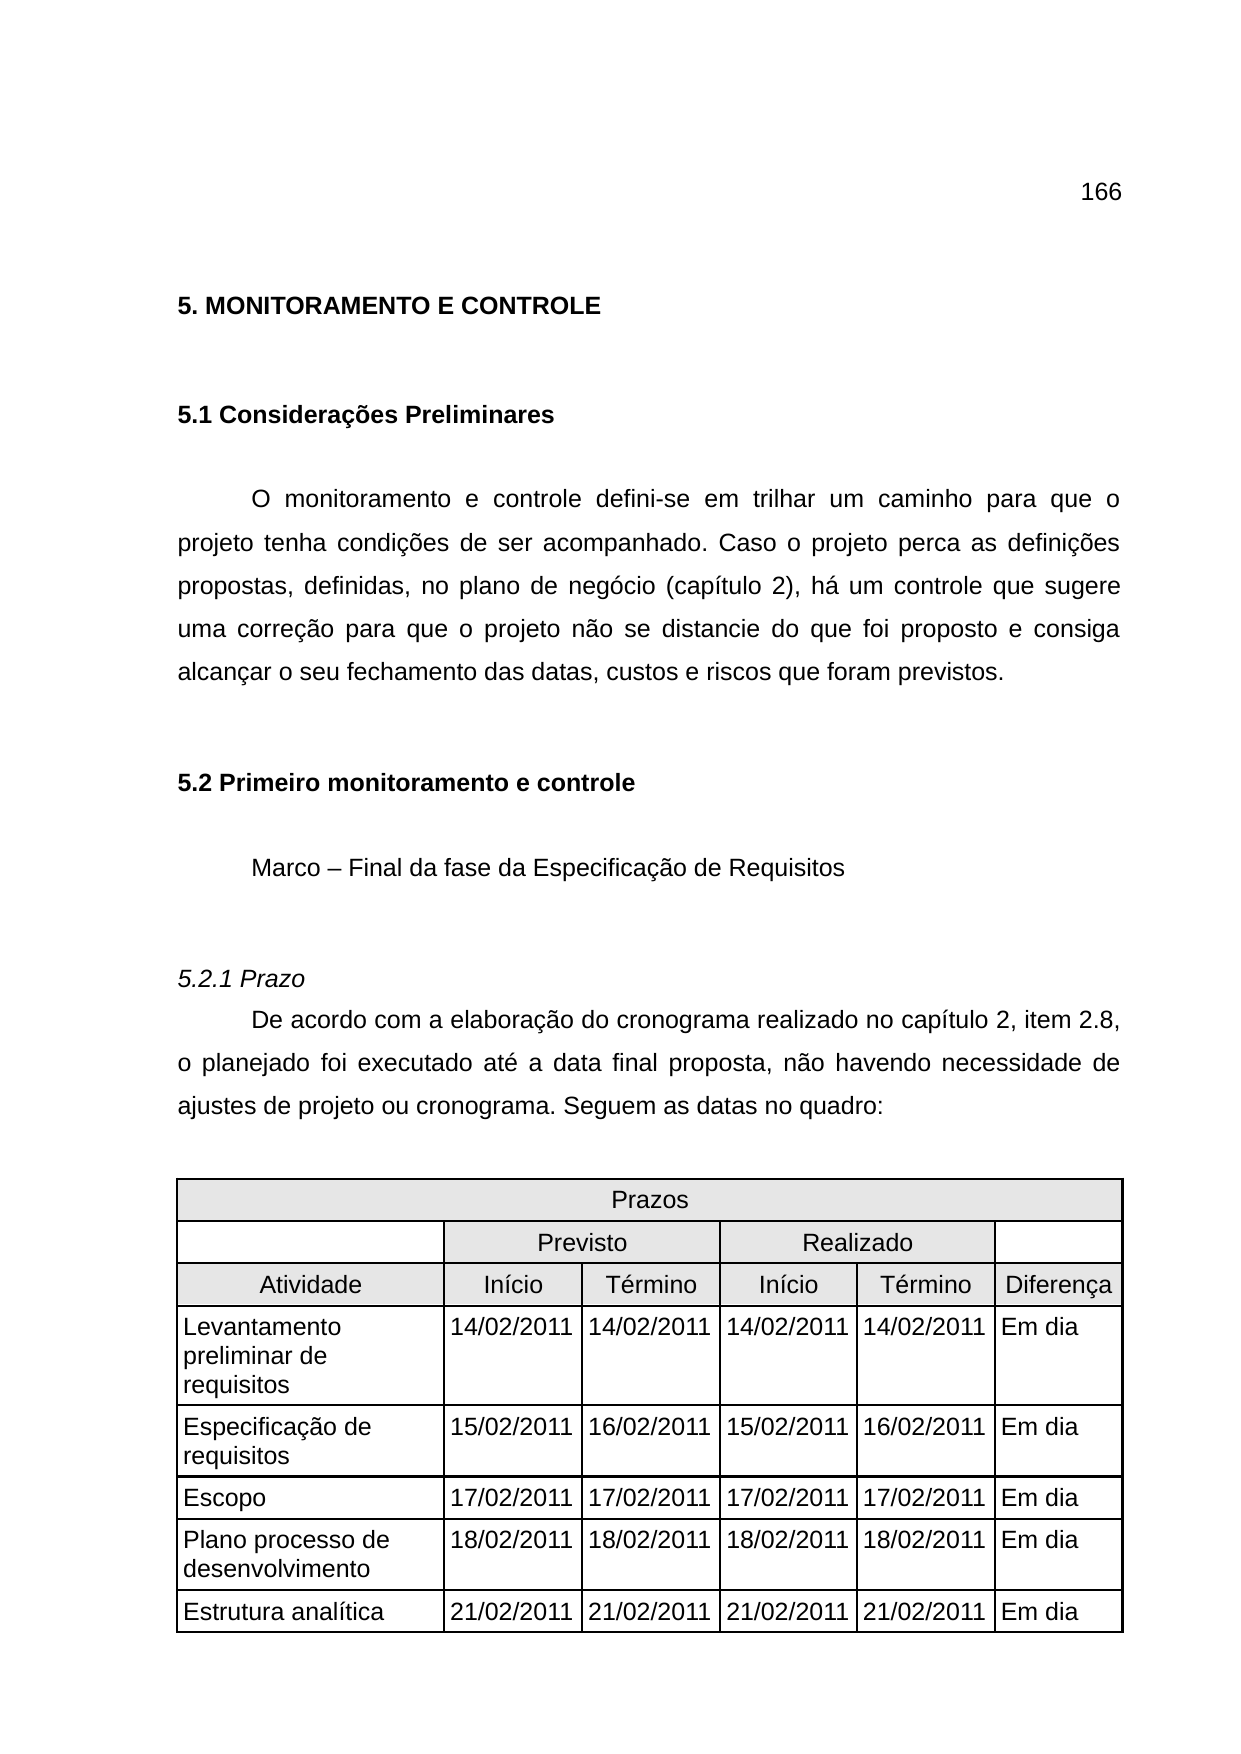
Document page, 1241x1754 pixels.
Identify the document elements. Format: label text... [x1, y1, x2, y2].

table_cell 15/02/2011 [445, 1406, 581, 1475]
table_cell 14/02/2011 [721, 1307, 856, 1404]
table_cell Em dia [996, 1406, 1121, 1475]
table_cell Término [858, 1264, 994, 1304]
table_cell Especificação de requisitos [178, 1406, 443, 1475]
text Marco – Final da fase da Especificação de Requisitos [177, 853, 1122, 881]
table_cell 17/02/2011 [583, 1478, 719, 1518]
table_cell [996, 1222, 1121, 1262]
table_cell 18/02/2011 [858, 1520, 994, 1589]
table_cell Diferença [996, 1264, 1121, 1304]
table_cell Em dia [996, 1478, 1121, 1518]
table_cell 21/02/2011 [583, 1591, 719, 1631]
table_cell Em dia [996, 1520, 1121, 1589]
table_cell 16/02/2011 [858, 1406, 994, 1475]
table_cell 17/02/2011 [721, 1478, 856, 1518]
table_cell 21/02/2011 [445, 1591, 581, 1631]
table_cell Plano processo de desenvolvimento [178, 1520, 443, 1589]
text O monitoramento e controle defini-se em trilhar um caminho para que o projeto tenha condições de ser acompanhado. Caso o projeto perca as definições propostas, definidas, no plano de negócio (capítulo 2), há um controle que sugere uma correção para que o projeto não se distancie do que foi proposto e consiga alcançar o seu fechamento das datas, custos e riscos que foram previstos. [177, 484, 1122, 686]
table_cell 18/02/2011 [445, 1520, 581, 1589]
table_cell Escopo [178, 1478, 443, 1518]
subtitle 5. MONITORAMENTO E CONTROLE [177, 291, 1122, 319]
text De acordo com a elaboração do cronograma realizado no capítulo 2, item 2.8, o planejado foi executado até a data final proposta, não havendo necessidade de ajustes de projeto ou cronograma. Seguem as datas no quadro: [177, 1005, 1122, 1120]
table_cell 18/02/2011 [721, 1520, 856, 1589]
table_cell 16/02/2011 [583, 1406, 719, 1475]
table_cell 14/02/2011 [583, 1307, 719, 1404]
table_cell Levantamento preliminar de requisitos [178, 1307, 443, 1404]
table_cell Início [445, 1264, 581, 1304]
table_cell 14/02/2011 [445, 1307, 581, 1404]
table_cell Atividade [178, 1264, 443, 1304]
table_cell 21/02/2011 [721, 1591, 856, 1631]
table_cell 17/02/2011 [445, 1478, 581, 1518]
table_cell [178, 1222, 443, 1262]
table_cell Em dia [996, 1307, 1121, 1404]
subtitle 5.1 Considerações Preliminares [177, 400, 1122, 429]
table_cell 15/02/2011 [721, 1406, 856, 1475]
table_cell Realizado [721, 1222, 994, 1262]
table_cell 14/02/2011 [858, 1307, 994, 1404]
table_cell Estrutura analítica [178, 1591, 443, 1631]
subtitle 5.2.1 Prazo [177, 964, 1122, 993]
table_cell Início [721, 1264, 856, 1304]
table_cell Término [583, 1264, 719, 1304]
subtitle 5.2 Primeiro monitoramento e controle [177, 768, 1122, 797]
table_cell 18/02/2011 [583, 1520, 719, 1589]
table_cell Em dia [996, 1591, 1121, 1631]
table_header Prazos [178, 1180, 1121, 1220]
table_cell 21/02/2011 [858, 1591, 994, 1631]
table_cell Previsto [445, 1222, 719, 1262]
table_cell 17/02/2011 [858, 1478, 994, 1518]
